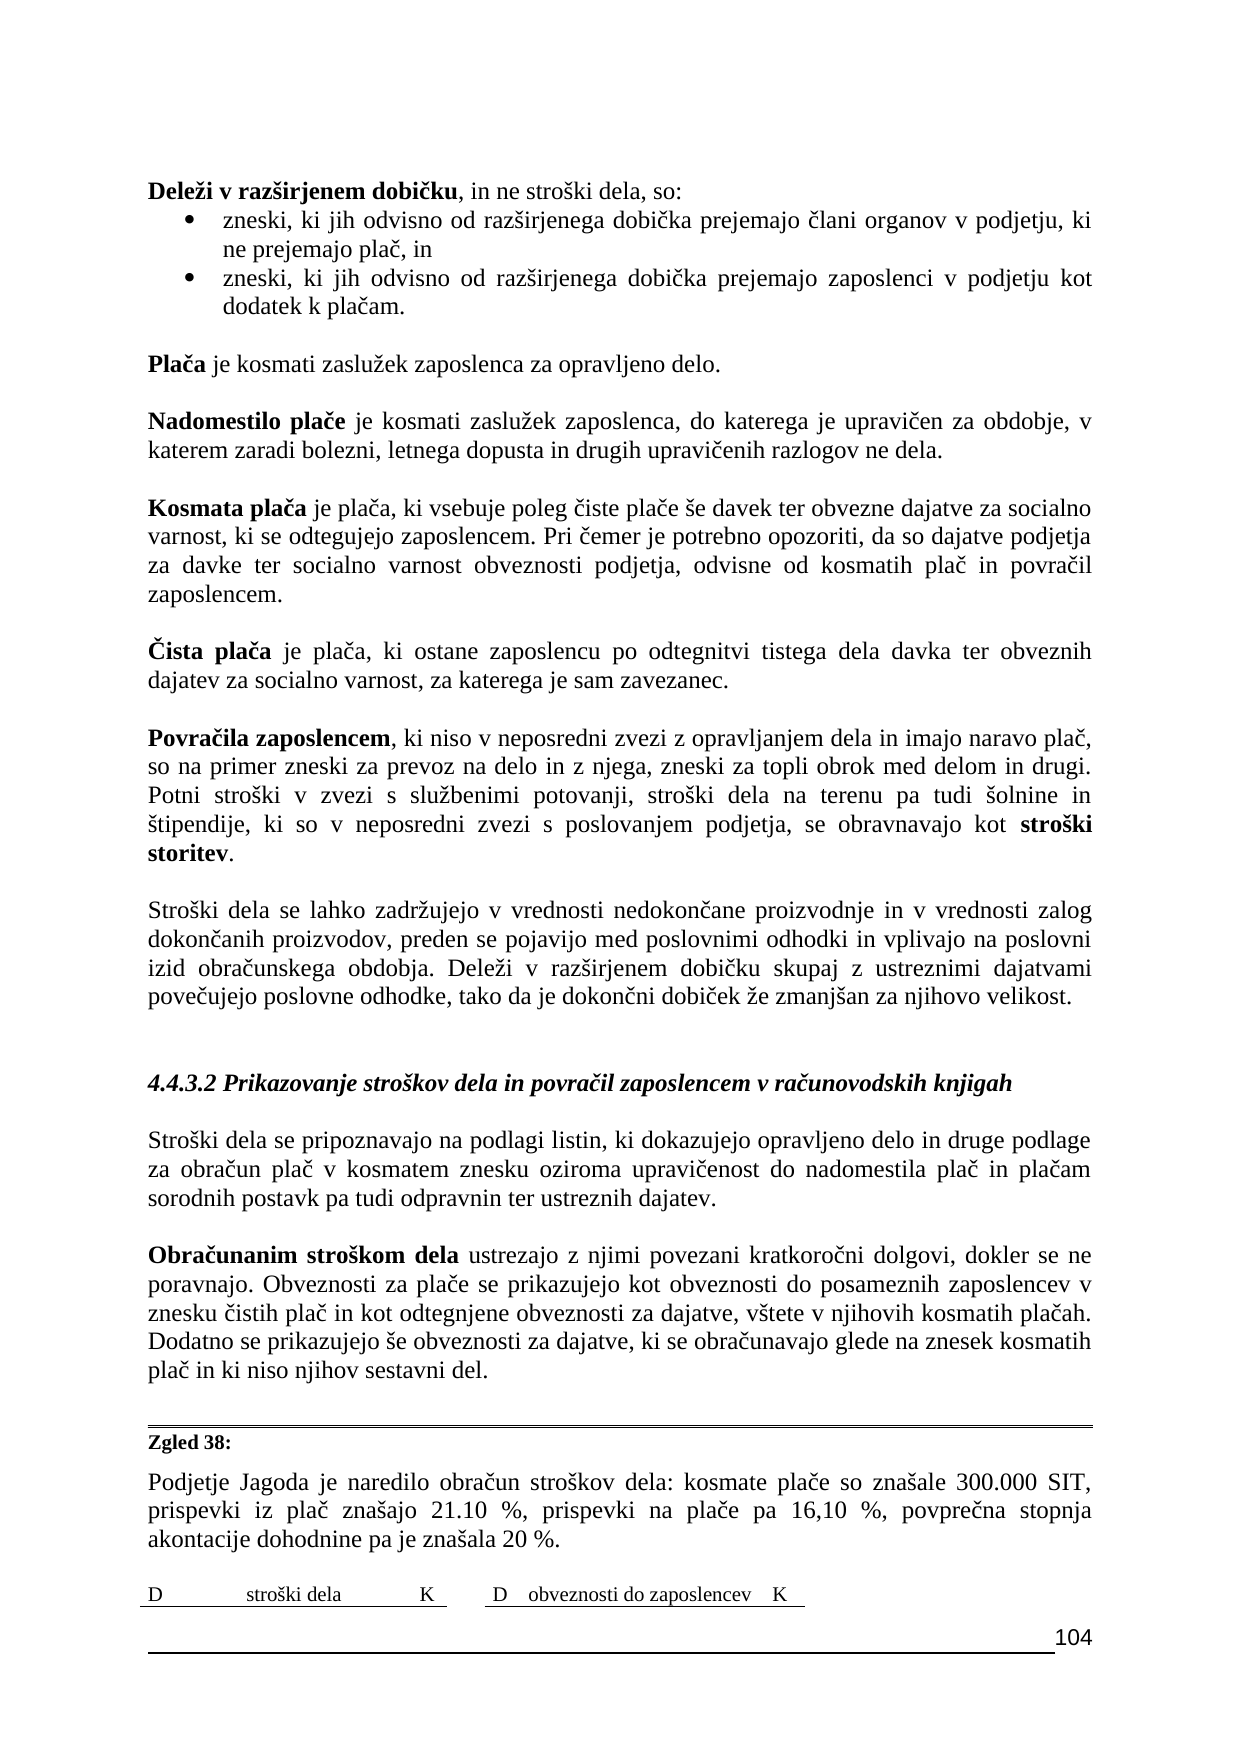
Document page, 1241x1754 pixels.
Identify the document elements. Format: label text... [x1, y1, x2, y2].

list zneski, ki jih odvisno od razširjenega dobička prejemajo člani organov v podjetju, ki ne prejemajo plač, in [185, 205, 1093, 263]
text Deleži v razširjenem dobičku, in ne stroški dela, so: [148, 176, 1093, 205]
text Stroški dela se lahko zadržujejo v vrednosti nedokončane proizvodnje in v vrednosti zalog dokončanih proizvodov, preden se pojavijo med poslovnimi odhodki in vplivajo na poslovni izid obračunskega obdobja. Deleži v razširjenem dobičku skupaj z ustreznimi dajatvami povečujejo poslovne odhodke, tako da je dokončni dobiček že zmanjšan za njihovo velikost. [148, 895, 1093, 1010]
text Obračunanim stroškom dela ustrezajo z njimi povezani kratkoročni dolgovi, dokler se ne poravnajo. Obveznosti za plače se prikazujejo kot obveznosti do posameznih zaposlencev v znesku čistih plač in kot odtegnjene obveznosti za dajatve, vštete v njihovih kosmatih plačah. Dodatno se prikazujejo še obveznosti za dajatve, ki se obračunavajo glede na znesek kosmatih plač in ki niso njihov sestavni del. [148, 1240, 1093, 1384]
text Podjetje Jagoda je naredilo obračun stroškov dela: kosmate plače so znašale 300.000 SIT, prispevki iz plač znašajo 21.10 %, prispevki na plače pa 16,10 %, povprečna stopnja akontacije dohodnine pa je znašala 20 %. [148, 1467, 1093, 1553]
table_header [447, 1582, 484, 1606]
text Čista plača je plača, ki ostane zaposlencu po odtegnitvi tistega dela davka ter obveznih dajatev za socialno varnost, za katerega je sam zavezanec. [148, 636, 1093, 694]
text Povračila zaposlencem, ki niso v neposredni zvezi z opravljanjem dela in imajo naravo plač, so na primer zneski za prevoz na delo in z njega, zneski za topli obrok med delom in drugi. Potni stroški v zvezi s službenimi potovanji, stroški dela na terenu pa tudi šolnine in štipendije, ki so v neposredni zvezi s poslovanjem podjetja, se obravnavajo kot stroški storitev. [148, 723, 1093, 866]
table_header D stroški dela K [140, 1582, 447, 1606]
text Plača je kosmati zaslužek zaposlenca za opravljeno delo. [148, 349, 1093, 378]
subtitle 4.4.3.2 Prikazovanje stroškov dela in povračil zaposlencem v računovodskih knjigah [148, 1068, 1093, 1096]
table_header [805, 1582, 823, 1606]
text Stroški dela se pripoznavajo na podlagi listin, ki dokazujejo opravljeno delo in druge podlage za obračun plač v kosmatem znesku oziroma upravičenost do nadomestila plač in plačam sorodnih postavk pa tudi odpravnin ter ustreznih dajatev. [148, 1125, 1093, 1211]
table_header D obveznosti do zaposlencev K [485, 1582, 804, 1606]
text Zgled 38: [148, 1428, 1093, 1454]
text Nadomestilo plače je kosmati zaslužek zaposlenca, do katerega je upravičen za obdobje, v katerem zaradi bolezni, letnega dopusta in drugih upravičenih razlogov ne dela. [148, 406, 1093, 464]
text Kosmata plača je plača, ki vsebuje poleg čiste plače še davek ter obvezne dajatve za socialno varnost, ki se odtegujejo zaposlencem. Pri čemer je potrebno opozoriti, da so dajatve podjetja za davke ter socialno varnost obveznosti podjetja, odvisne od kosmatih plač in povračil zaposlencem. [148, 493, 1093, 608]
list zneski, ki jih odvisno od razširjenega dobička prejemajo zaposlenci v podjetju kot dodatek k plačam. [185, 263, 1093, 320]
